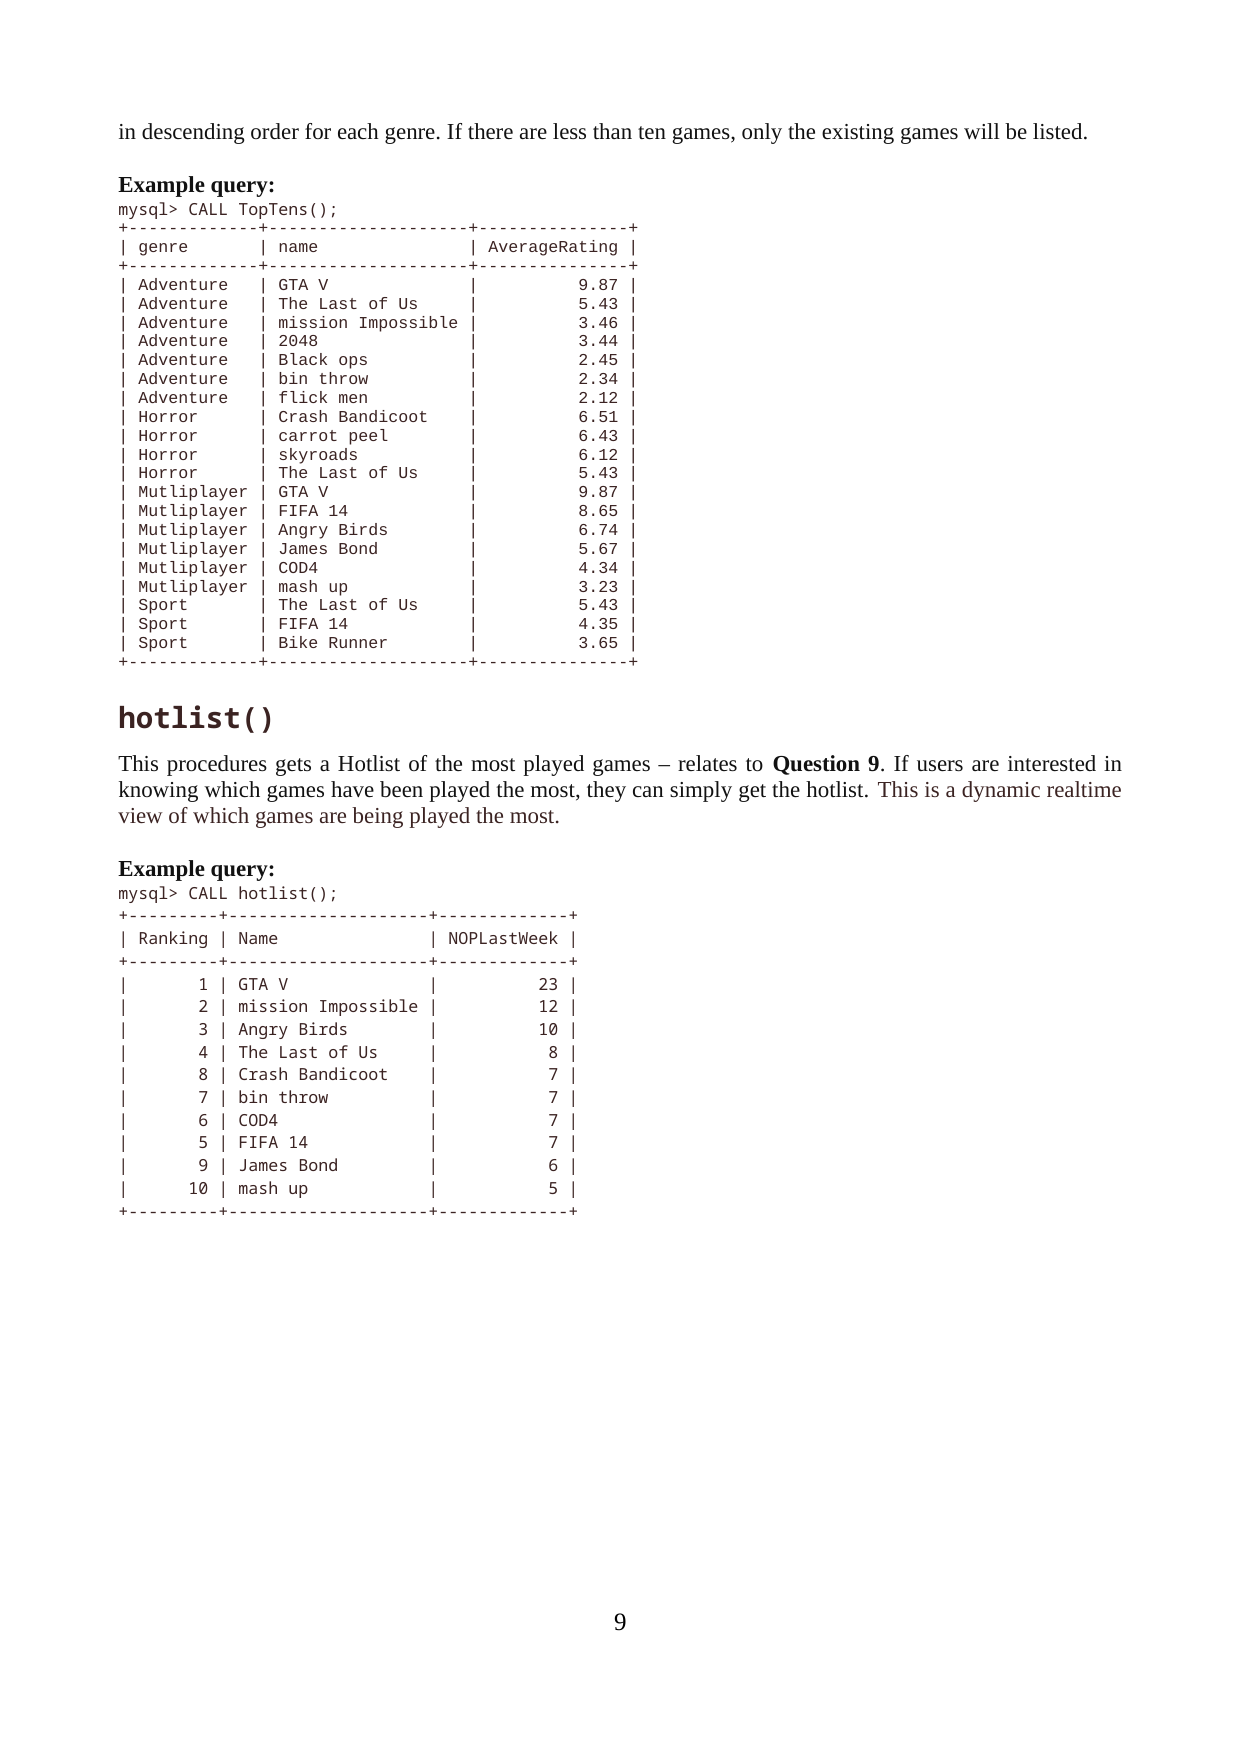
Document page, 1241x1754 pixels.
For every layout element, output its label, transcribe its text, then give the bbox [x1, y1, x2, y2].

text | Mutliplayer | FIFA 14 | 8.65 | [118, 503, 1122, 522]
text in descending order for each genre. If there are less than ten games, only the existing games will be listed. [118, 118, 1122, 144]
text | 4 | The Last of Us | 8 | [118, 1040, 1122, 1063]
text | Horror | The Last of Us | 5.43 | [118, 465, 1122, 484]
text mysql> CALL TopTens(); [118, 197, 1122, 220]
text | Mutliplayer | GTA V | 9.87 | [118, 484, 1122, 503]
text +-------------+--------------------+---------------+ [118, 258, 1122, 276]
text +-------------+--------------------+---------------+ [118, 653, 1122, 672]
text mysql> CALL hotlist(); [118, 881, 1122, 904]
text | Mutliplayer | James Bond | 5.67 | [118, 540, 1122, 559]
text | Ranking | Name | NOPLastWeek | [118, 927, 1122, 949]
text | 6 | COD4 | 7 | [118, 1108, 1122, 1131]
text | 5 | FIFA 14 | 7 | [118, 1131, 1122, 1154]
text | Sport | FIFA 14 | 4.35 | [118, 616, 1122, 635]
text | Adventure | flick men | 2.12 | [118, 389, 1122, 408]
text | 1 | GTA V | 23 | [118, 972, 1122, 995]
text +---------+--------------------+-------------+ [118, 949, 1122, 972]
text | Adventure | mission Impossible | 3.46 | [118, 314, 1122, 333]
text | Sport | Bike Runner | 3.65 | [118, 635, 1122, 653]
text | Adventure | bin throw | 2.34 | [118, 371, 1122, 389]
text | Adventure | 2048 | 3.44 | [118, 333, 1122, 352]
text | Horror | skyroads | 6.12 | [118, 446, 1122, 465]
text This procedures gets a Hotlist of the most played games – relates to Question 9. If users are interested in knowing which games have been played the most, they can simply get the hotlist. This is a dynamic realtime view of which games are being played the most. [118, 749, 1122, 829]
subtitle hotlist() [118, 697, 1122, 737]
text +---------+--------------------+-------------+ [118, 1199, 1122, 1222]
text Example query: [118, 855, 1122, 881]
text | 10 | mash up | 5 | [118, 1177, 1122, 1199]
text | Mutliplayer | COD4 | 4.34 | [118, 559, 1122, 578]
text | Sport | The Last of Us | 5.43 | [118, 597, 1122, 616]
text | Mutliplayer | mash up | 3.23 | [118, 578, 1122, 597]
text | Mutliplayer | Angry Birds | 6.74 | [118, 522, 1122, 540]
text | 9 | James Bond | 6 | [118, 1154, 1122, 1177]
text Example query: [118, 171, 1122, 197]
text | Adventure | The Last of Us | 5.43 | [118, 295, 1122, 314]
text | Adventure | Black ops | 2.45 | [118, 352, 1122, 371]
text | 2 | mission Impossible | 12 | [118, 995, 1122, 1018]
text | Horror | carrot peel | 6.43 | [118, 427, 1122, 446]
text +---------+--------------------+-------------+ [118, 904, 1122, 927]
text | 3 | Angry Birds | 10 | [118, 1018, 1122, 1040]
text | genre | name | AverageRating | [118, 239, 1122, 258]
text | Horror | Crash Bandicoot | 6.51 | [118, 408, 1122, 427]
text | 7 | bin throw | 7 | [118, 1086, 1122, 1108]
text | Adventure | GTA V | 9.87 | [118, 276, 1122, 295]
text | 8 | Crash Bandicoot | 7 | [118, 1063, 1122, 1086]
text +-------------+--------------------+---------------+ [118, 220, 1122, 239]
